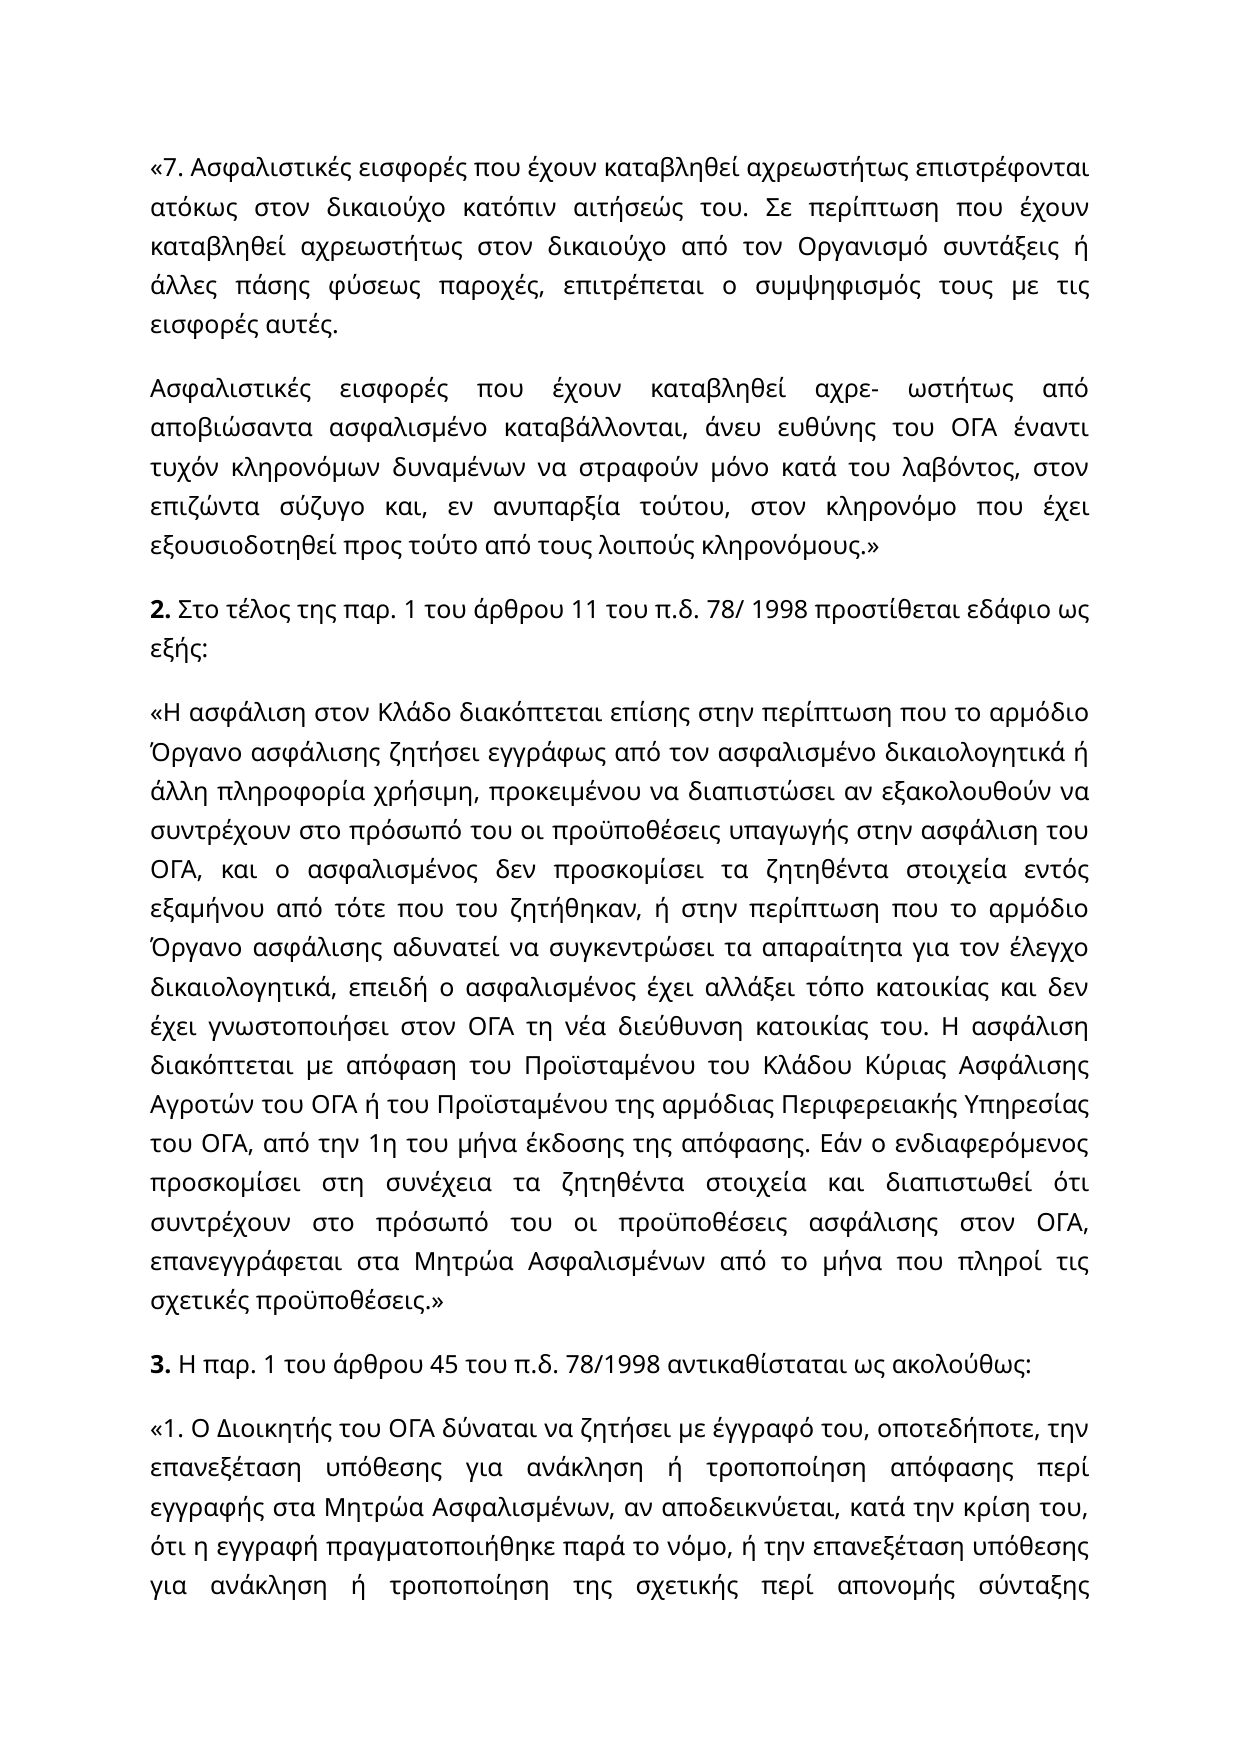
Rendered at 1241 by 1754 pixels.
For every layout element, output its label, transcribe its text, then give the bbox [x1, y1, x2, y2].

text «7. Ασφαλιστικές εισφορές που έχουν καταβληθεί αχρεωστήτως επιστρέφονται ατόκως στον δικαιούχο κατόπιν αιτήσεώς του. Σε περίπτωση που έχουν καταβληθεί αχρεωστήτως στον δικαιούχο από τον Οργανισμό συντάξεις ή άλλες πάσης φύσεως παροχές, επιτρέπεται ο συμψηφισμός τους με τις εισφορές αυτές. [150, 150, 1090, 341]
text «1. Ο Διοικητής του ΟΓΑ δύναται να ζητήσει με έγγραφό του, οποτεδήποτε, την επανεξέταση υπόθεσης για ανάκληση ή τροποποίηση απόφασης περί εγγραφής στα Μητρώα Ασφαλισμένων, αν αποδεικνύεται, κατά την κρίση του, ότι η εγγραφή πραγματοποιήθηκε παρά το νόμο, ή την επανεξέταση υπόθεσης για ανάκληση ή τροποποίηση της σχετικής περί απονομής σύνταξης [150, 1411, 1090, 1602]
text «Η ασφάλιση στον Κλάδο διακόπτεται επίσης στην περίπτωση που το αρμόδιο Όργανο ασφάλισης ζητήσει εγγράφως από τον ασφαλισμένο δικαιολογητικά ή άλλη πληροφορία χρήσιμη, προκειμένου να διαπιστώσει αν εξακολουθούν να συντρέχουν στο πρόσωπό του οι προϋποθέσεις υπαγωγής στην ασφάλιση του ΟΓΑ, και ο ασφαλισμένος δεν προσκομίσει τα ζητηθέντα στοιχεία εντός εξαμήνου από τότε που του ζητήθηκαν, ή στην περίπτωση που το αρμόδιο Όργανο ασφάλισης αδυνατεί να συγκεντρώσει τα απαραίτητα για τον έλεγχο δικαιολογητικά, επειδή ο ασφαλισμένος έχει αλλάξει τόπο κατοικίας και δεν έχει γνωστοποιήσει στον ΟΓΑ τη νέα διεύθυνση κατοικίας του. Η ασφάλιση διακόπτεται με απόφαση του Προϊσταμένου του Κλάδου Κύριας Ασφάλισης Αγροτών του ΟΓΑ ή του Προϊσταμένου της αρμόδιας Περιφερειακής Υπηρεσίας του ΟΓΑ, από την 1η του μήνα έκδοσης της απόφασης. Εάν ο ενδιαφερόμενος προσκομίσει στη συνέχεια τα ζητηθέντα στοιχεία και διαπιστωθεί ότι συντρέχουν στο πρόσωπό του οι προϋποθέσεις ασφάλισης στον ΟΓΑ, επανεγγράφεται στα Μητρώα Ασφαλισμένων από το μήνα που πληροί τις σχετικές προϋποθέσεις.» [150, 695, 1090, 1317]
text 2. Στο τέλος της παρ. 1 του άρθρου 11 του π.δ. 78/ 1998 προστίθεται εδάφιο ως εξής: [150, 592, 1090, 665]
text Ασφαλιστικές εισφορές που έχουν καταβληθεί αχρε- ωστήτως από αποβιώσαντα ασφαλισμένο καταβάλλονται, άνευ ευθύνης του ΟΓΑ έναντι τυχόν κληρονόμων δυναμένων να στραφούν μόνο κατά του λαβόντος, στον επιζώντα σύζυγο και, εν ανυπαρξία τούτου, στον κληρονόμο που έχει εξουσιοδοτηθεί προς τούτο από τους λοιπούς κληρονόμους.» [150, 371, 1090, 562]
text 3. Η παρ. 1 του άρθρου 45 του π.δ. 78/1998 αντικαθίσταται ως ακολούθως: [150, 1347, 1090, 1381]
